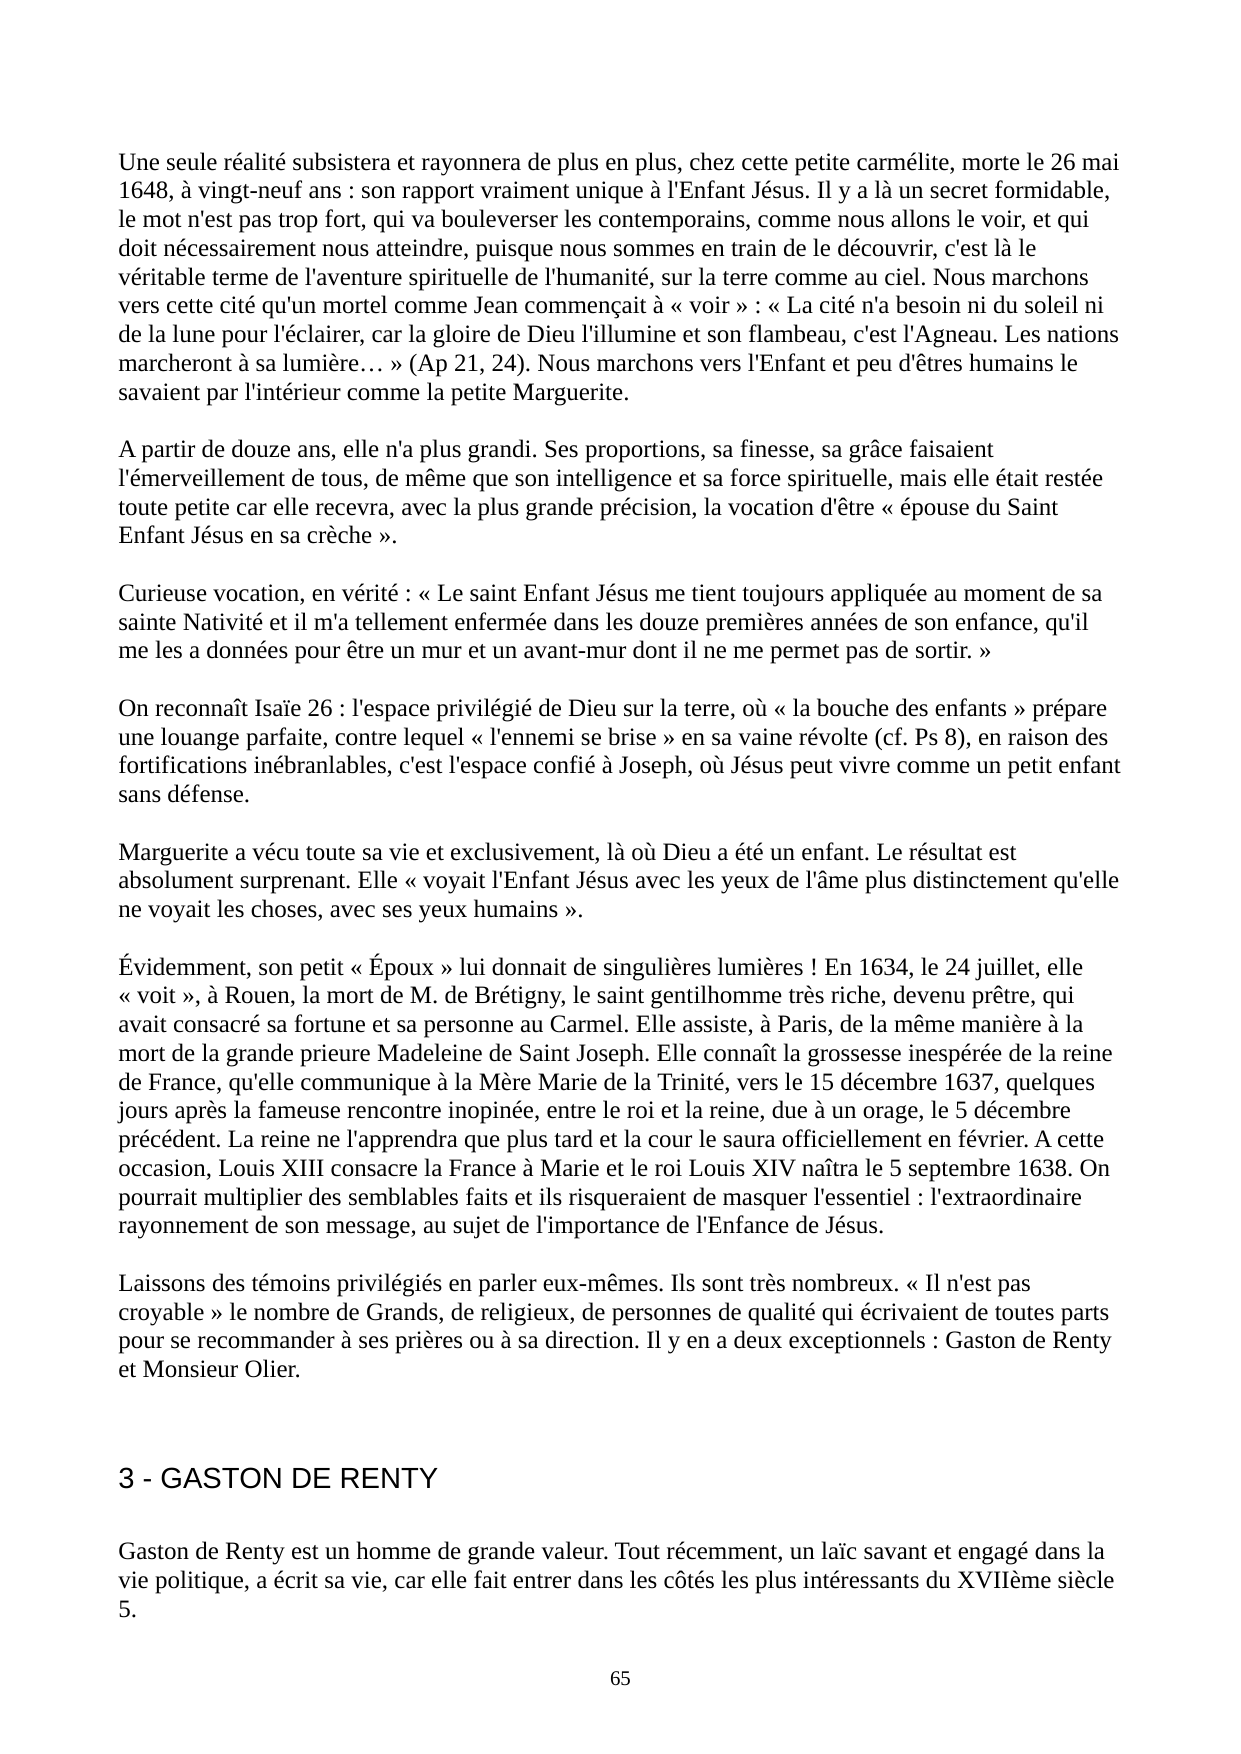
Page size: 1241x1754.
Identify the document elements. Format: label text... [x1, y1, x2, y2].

text On reconnaît Isaïe 26 : l'espace privilégié de Dieu sur la terre, où « la bouche des enfants » prépare une louange parfaite, contre lequel « l'ennemi se brise » en sa vaine révolte (cf. Ps 8), en raison des fortifications inébranlables, c'est l'espace confié à Joseph, où Jésus peut vivre comme un petit enfant sans défense. [118, 693, 1122, 808]
text Évidemment, son petit « Époux » lui donnait de singulières lumières ! En 1634, le 24 juillet, elle « voit », à Rouen, la mort de M. de Brétigny, le saint gentilhomme très riche, devenu prêtre, qui avait consacré sa fortune et sa personne au Carmel. Elle assiste, à Paris, de la même manière à la mort de la grande prieure Madeleine de Saint Joseph. Elle connaît la grossesse inespérée de la reine de France, qu'elle communique à la Mère Marie de la Trinité, vers le 15 décembre 1637, quelques jours après la fameuse rencontre inopinée, entre le roi et la reine, due à un orage, le 5 décembre précédent. La reine ne l'apprendra que plus tard et la cour le saura officiellement en février. A cette [118, 952, 1122, 1153]
text Gaston de Renty est un homme de grande valeur. Tout récemment, un laïc savant et engagé dans la vie politique, a écrit sa vie, car elle fait entrer dans les côtés les plus intéressants du XVIIème siècle 5. [118, 1536, 1122, 1622]
text Laissons des témoins privilégiés en parler eux-mêmes. Ils sont très nombreux. « Il n'est pas croyable » le nombre de Grands, de religieux, de personnes de qualité qui écrivaient de toutes parts [118, 1268, 1122, 1326]
text occasion, Louis XIII consacre la France à Marie et le roi Louis XIV naîtra le 5 septembre 1638. On pourrait multiplier des semblables faits et ils risqueraient de masquer l'essentiel : l'extraordinaire rayonnement de son message, au sujet de l'importance de l'Enfance de Jésus. [118, 1153, 1122, 1239]
text A partir de douze ans, elle n'a plus grandi. Ses proportions, sa finesse, sa grâce faisaient l'émerveillement de tous, de même que son intelligence et sa force spirituelle, mais elle était restée toute petite car elle recevra, avec la plus grande précision, la vocation d'être « épouse du Saint Enfant Jésus en sa crèche ». [118, 434, 1122, 549]
subtitle 3 - GASTON DE RENTY [118, 1461, 1122, 1495]
text pour se recommander à ses prières ou à sa direction. Il y en a deux exceptionnels : Gaston de Renty et Monsieur Olier. [118, 1326, 1122, 1383]
text Marguerite a vécu toute sa vie et exclusivement, là où Dieu a été un enfant. Le résultat est absolument surprenant. Elle « voyait l'Enfant Jésus avec les yeux de l'âme plus distinctement qu'elle ne voyait les choses, avec ses yeux humains ». [118, 837, 1122, 923]
text Curieuse vocation, en vérité : « Le saint Enfant Jésus me tient toujours appliquée au moment de sa sainte Nativité et il m'a tellement enfermée dans les douze premières années de son enfance, qu'il me les a données pour être un mur et un avant-mur dont il ne me permet pas de sortir. » [118, 578, 1122, 664]
text Une seule réalité subsistera et rayonnera de plus en plus, chez cette petite carmélite, morte le 26 mai 1648, à vingt-neuf ans : son rapport vraiment unique à l'Enfant Jésus. Il y a là un secret formidable, le mot n'est pas trop fort, qui va bouleverser les contemporains, comme nous allons le voir, et qui doit nécessairement nous atteindre, puisque nous sommes en train de le découvrir, c'est là le véritable terme de l'aventure spirituelle de l'humanité, sur la terre comme au ciel. Nous marchons vers cette cité qu'un mortel comme Jean commençait à « voir » : « La cité n'a besoin ni du soleil ni de la lune pour l'éclairer, car la gloire de Dieu l'illumine et son flambeau, c'est l'Agneau. Les nations marcheront à sa lumière… » (Ap 21, 24). Nous marchons vers l'Enfant et peu d'êtres humains le savaient par l'intérieur comme la petite Marguerite. [118, 147, 1122, 406]
